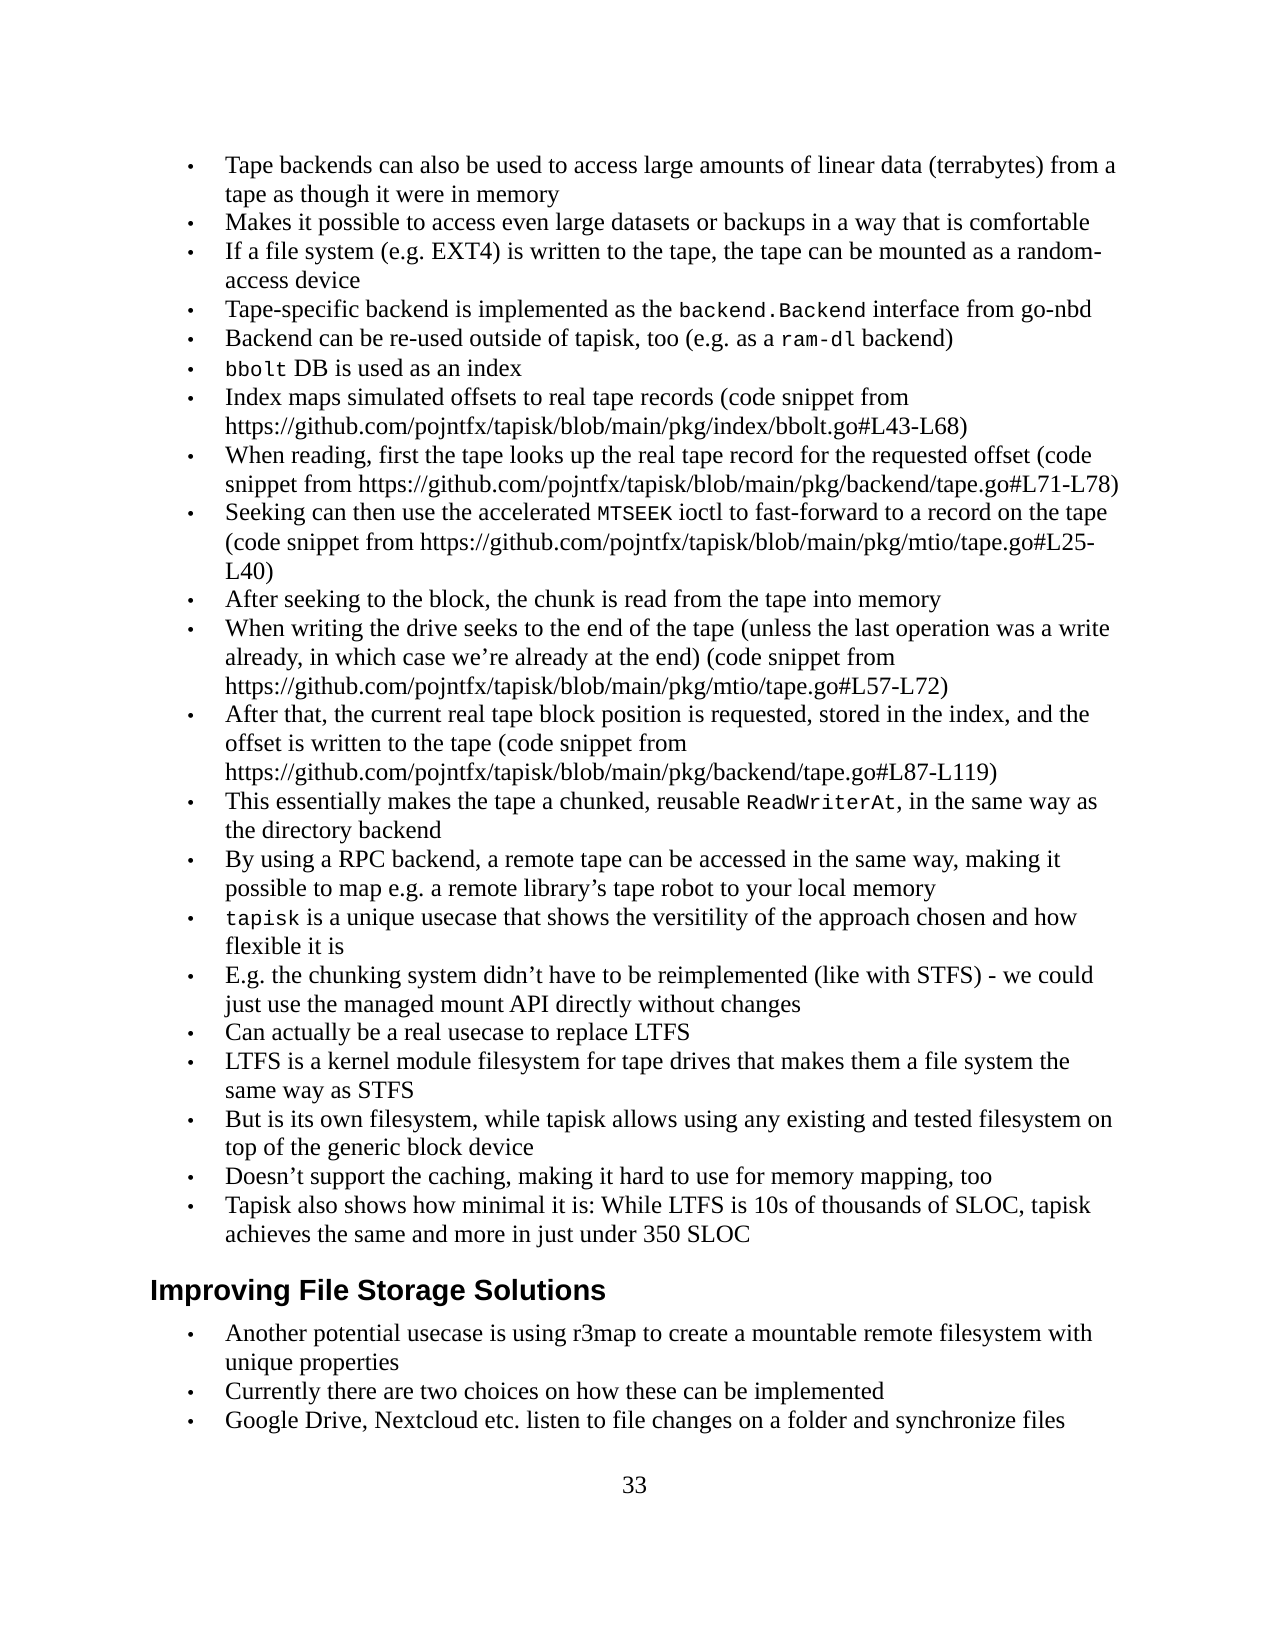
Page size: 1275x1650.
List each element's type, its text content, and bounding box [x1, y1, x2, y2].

list bbolt DB is used as an index [187, 353, 1125, 382]
list Google Drive, Nextcloud etc. listen to file changes on a folder and synchronize files [187, 1405, 1125, 1433]
list When reading, first the tape looks up the real tape record for the requested offset (code snippet from https://github.com/pojntfx/tapisk/blob/main/pkg/backend/tape.go#L71-L78) [187, 440, 1125, 497]
list tapisk is a unique usecase that shows the versitility of the approach chosen and how flexible it is [187, 902, 1125, 960]
list LTFS is a kernel module filesystem for tape drives that makes them a file system the same way as STFS [187, 1046, 1125, 1104]
list When writing the drive seeks to the end of the tape (unless the last operation was a write already, in which case we’re already at the end) (code snippet from https://github.com/pojntfx/tapisk/blob/main/pkg/mtio/tape.go#L57-L72) [187, 613, 1125, 699]
list After seeking to the block, the chunk is read from the tape into memory [187, 584, 1125, 613]
list Another potential usecase is using r3map to create a mountable remote filesystem with unique properties [187, 1318, 1125, 1376]
list Can actually be a real usecase to replace LTFS [187, 1017, 1125, 1046]
list Tape backends can also be used to access large amounts of linear data (terrabytes) from a tape as though it were in memory [187, 150, 1125, 207]
list Tape-specific backend is implemented as the backend.Backend interface from go-nbd [187, 294, 1125, 323]
list Makes it possible to access even large datasets or backups in a way that is comfortable [187, 207, 1125, 236]
list E.g. the chunking system didn’t have to be reimplemented (like with STFS) - we could just use the managed mount API directly without changes [187, 960, 1125, 1017]
list Backend can be re-used outside of tapisk, too (e.g. as a ram-dl backend) [187, 323, 1125, 353]
list Seeking can then use the accelerated MTSEEK ioctl to fast-forward to a record on the tape (code snippet from https://github.com/pojntfx/tapisk/blob/main/pkg/mtio/tape.go#L25-L40) [187, 497, 1125, 584]
list Tapisk also shows how minimal it is: While LTFS is 10s of thousands of SLOC, tapisk achieves the same and more in just under 350 SLOC [187, 1190, 1125, 1247]
list By using a RPC backend, a remote tape can be accessed in the same way, making it possible to map e.g. a remote library’s tape robot to your local memory [187, 844, 1125, 902]
list After that, the current real tape block position is requested, stored in the index, and the offset is written to the tape (code snippet from https://github.com/pojntfx/tapisk/blob/main/pkg/backend/tape.go#L87-L119) [187, 699, 1125, 786]
list Doesn’t support the caching, making it hard to use for memory mapping, too [187, 1161, 1125, 1190]
list This essentially makes the tape a chunked, reusable ReadWriterAt, in the same way as the directory backend [187, 786, 1125, 844]
list If a file system (e.g. EXT4) is written to the tape, the tape can be mounted as a random-access device [187, 236, 1125, 294]
list But is its own filesystem, while tapisk allows using any existing and tested filesystem on top of the generic block device [187, 1104, 1125, 1161]
list Currently there are two choices on how these can be implemented [187, 1376, 1125, 1405]
subtitle Improving File Storage Solutions [150, 1272, 1125, 1306]
list Index maps simulated offsets to real tape records (code snippet from https://github.com/pojntfx/tapisk/blob/main/pkg/index/bbolt.go#L43-L68) [187, 382, 1125, 440]
